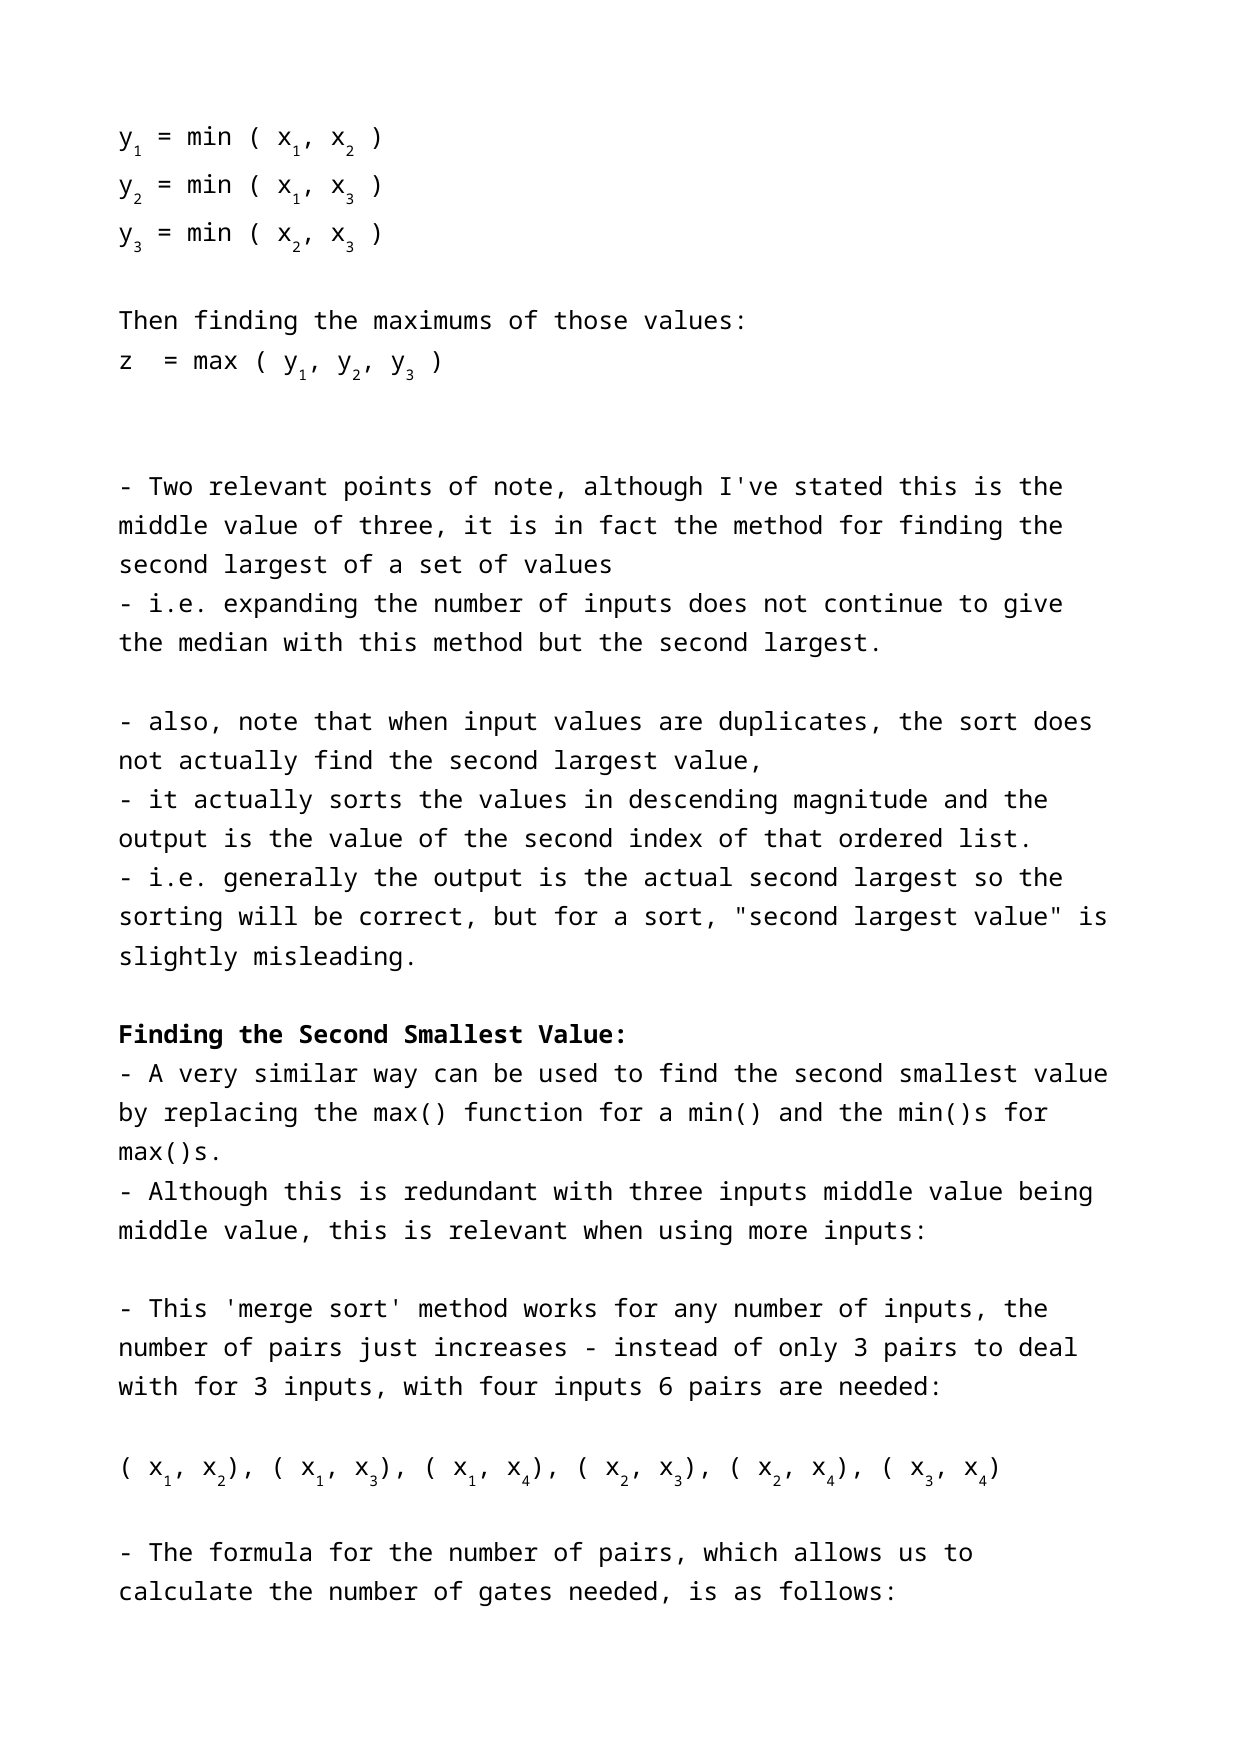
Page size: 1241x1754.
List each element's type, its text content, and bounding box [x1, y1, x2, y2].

text - i.e. expanding the number of inputs does not continue to give the median with this method but the second largest. - also, note that when input values are duplicates, the sort does not actually find the second largest value, [118, 586, 1122, 776]
text - Although this is redundant with three inputs middle value being middle value, this is relevant when using more inputs: - This 'merge sort' method works for any number of inputs, the number of pairs just increases - instead of only 3 pairs to deal with for 3 inputs, with four inputs 6 pairs are needed: ( x1, x2), ( x1, x3), ( x1, x4), ( x2, x3), ( x2, x4), ( x3, x4) - The formula for the number of pairs, which allows us to calculate the number of gates needed, is as follows: [118, 1173, 1122, 1608]
text y1 = min ( x1, x2 ) y2 = min ( x1, x3 ) y3 = min ( x2, x3 ) [118, 118, 1122, 257]
text Then finding the maximums of those values: z = max ( y1, y2, y3 ) - Two relevant points of note, although I've stated this is the middle value of three, it is in fact the method for finding the second largest of a set of values [118, 302, 1122, 581]
text - it actually sorts the values in descending magnitude and the output is the value of the second index of that ordered list. [118, 781, 1122, 855]
text - i.e. generally the output is the actual second largest so the sorting will be correct, but for a sort, "second largest value" is slightly misleading. Finding the Second Smallest Value: - A very similar way can be used to find the second smallest value by replacing the max() function for a min() and the min()s for max()s. [118, 860, 1122, 1168]
